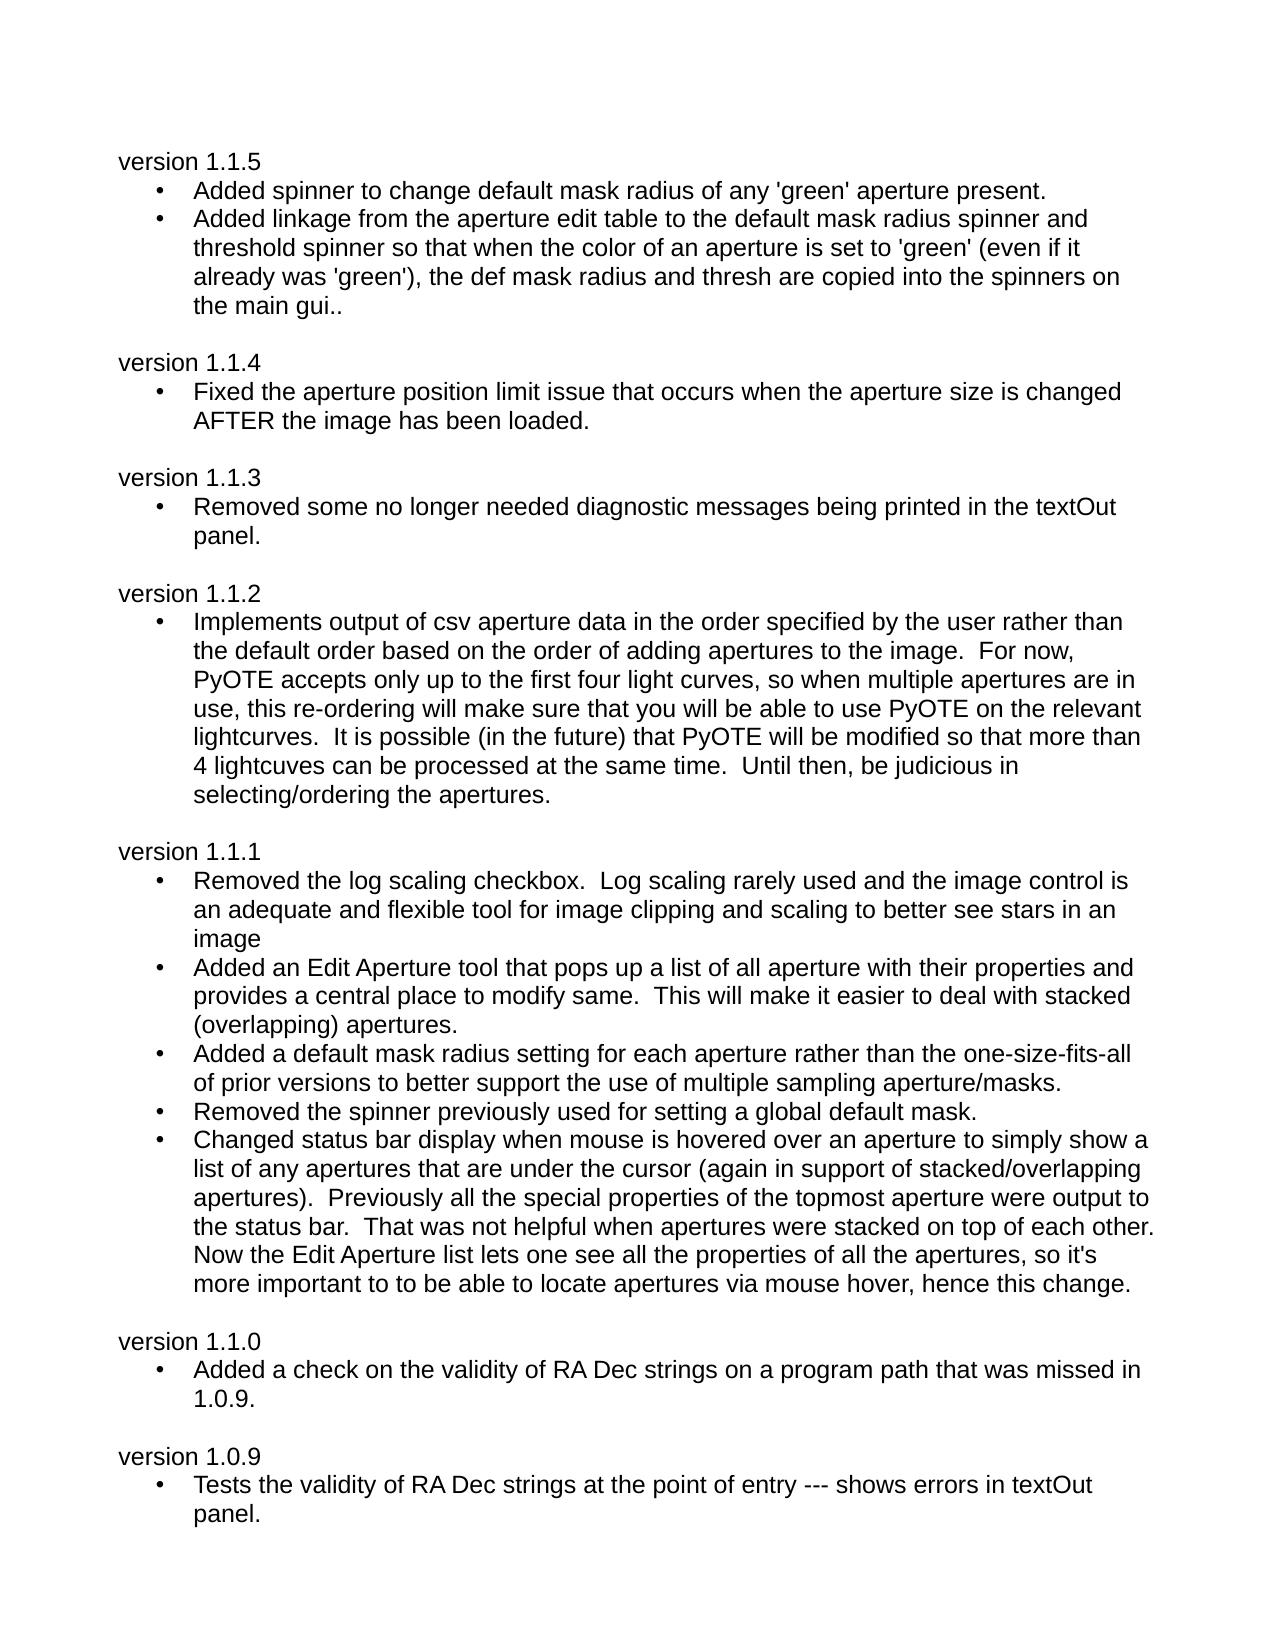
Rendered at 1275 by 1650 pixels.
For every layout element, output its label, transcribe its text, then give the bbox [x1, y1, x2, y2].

text version 1.1.2 [118, 578, 1157, 607]
text version 1.1.4 [118, 348, 1157, 377]
list Removed the log scaling checkbox. Log scaling rarely used and the image control is an adequate and flexible tool for image clipping and scaling to better see stars in an image [156, 866, 1157, 952]
list [156, 118, 1157, 147]
list Implements output of csv aperture data in the order specified by the user rather than the default order based on the order of adding apertures to the image. For now, PyOTE accepts only up to the first four light curves, so when multiple apertures are in use, this re-ordering will make sure that you will be able to use PyOTE on the relevant lightcurves. It is possible (in the future) that PyOTE will be modified so that more than 4 lightcuves can be processed at the same time. Until then, be judicious in selecting/ordering the apertures. [156, 607, 1157, 837]
text version 1.1.3 [118, 463, 1157, 492]
text version 1.1.1 [118, 837, 1157, 866]
list Added an Edit Aperture tool that pops up a list of all aperture with their properties and provides a central place to modify same. This will make it easier to deal with stacked (overlapping) apertures. [156, 952, 1157, 1039]
text version 1.1.5 [118, 147, 1157, 176]
list Removed some no longer needed diagnostic messages being printed in the textOut panel. [156, 492, 1157, 578]
list Tests the validity of RA Dec strings at the point of entry --- shows errors in textOut panel. [156, 1471, 1157, 1528]
list Added a check on the validity of RA Dec strings on a program path that was missed in 1.0.9. [156, 1355, 1157, 1442]
text version 1.1.0 [118, 1327, 1157, 1355]
list Fixed the aperture position limit issue that occurs when the aperture size is changed AFTER the image has been loaded. [156, 377, 1157, 463]
list Added linkage from the aperture edit table to the default mask radius spinner and threshold spinner so that when the color of an aperture is set to 'green' (even if it already was 'green'), the def mask radius and thresh are copied into the spinners on the main gui.. [156, 204, 1157, 348]
list Changed status bar display when mouse is hovered over an aperture to simply show a list of any apertures that are under the cursor (again in support of stacked/overlapping apertures). Previously all the special properties of the topmost aperture were output to the status bar. That was not helpful when apertures were stacked on top of each other. Now the Edit Aperture list lets one see all the properties of all the apertures, so it's more important to to be able to locate apertures via mouse hover, hence this change. [156, 1125, 1157, 1327]
list Added spinner to change default mask radius of any 'green' aperture present. [156, 176, 1157, 204]
list Added a default mask radius setting for each aperture rather than the one-size-fits-all of prior versions to better support the use of multiple sampling aperture/masks. [156, 1039, 1157, 1096]
list Removed the spinner previously used for setting a global default mask. [156, 1096, 1157, 1125]
text version 1.0.9 [118, 1442, 1157, 1471]
